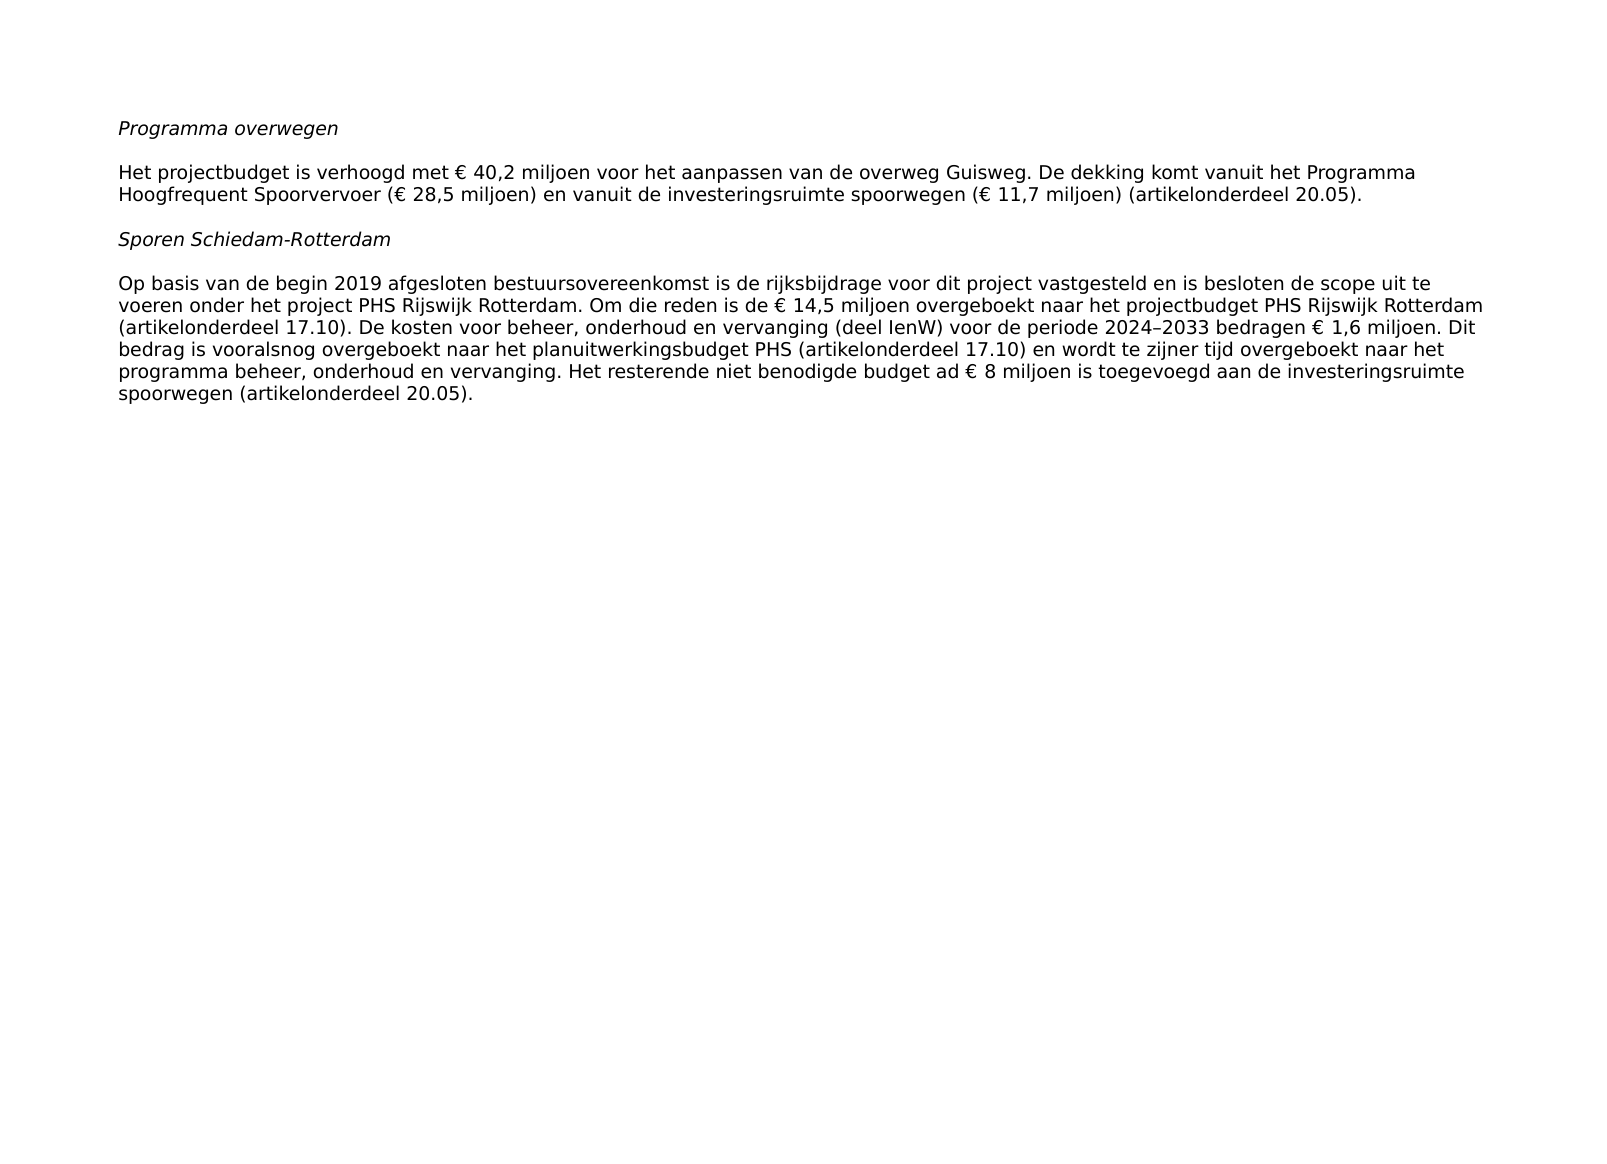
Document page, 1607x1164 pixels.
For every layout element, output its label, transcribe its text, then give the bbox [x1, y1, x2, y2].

text Op basis van de begin 2019 afgesloten bestuursovereenkomst is de rijksbijdrage voor dit project vastgesteld en is besloten de scope uit te voeren onder het project PHS Rijswijk Rotterdam. Om die reden is de € 14,5 miljoen overgeboekt naar het projectbudget PHS Rijswijk Rotterdam (artikelonderdeel 17.10). De kosten voor beheer, onderhoud en vervanging (deel IenW) voor de periode 2024–2033 bedragen € 1,6 miljoen. Dit bedrag is vooralsnog overgeboekt naar het planuitwerkingsbudget PHS (artikelonderdeel 17.10) en wordt te zijner tijd overgeboekt naar het programma beheer, onderhoud en vervanging. Het resterende niet benodigde budget ad € 8 miljoen is toegevoegd aan de investeringsruimte spoorwegen (artikelonderdeel 20.05). [118, 273, 1488, 404]
text Het projectbudget is verhoogd met € 40,2 miljoen voor het aanpassen van de overweg Guisweg. De dekking komt vanuit het Programma Hoogfrequent Spoorvervoer (€ 28,5 miljoen) en vanuit de investeringsruimte spoorwegen (€ 11,7 miljoen) (artikelonderdeel 20.05). [118, 162, 1488, 206]
subtitle Sporen Schiedam-Rotterdam [118, 228, 1488, 250]
subtitle Programma overwegen [118, 118, 1488, 140]
